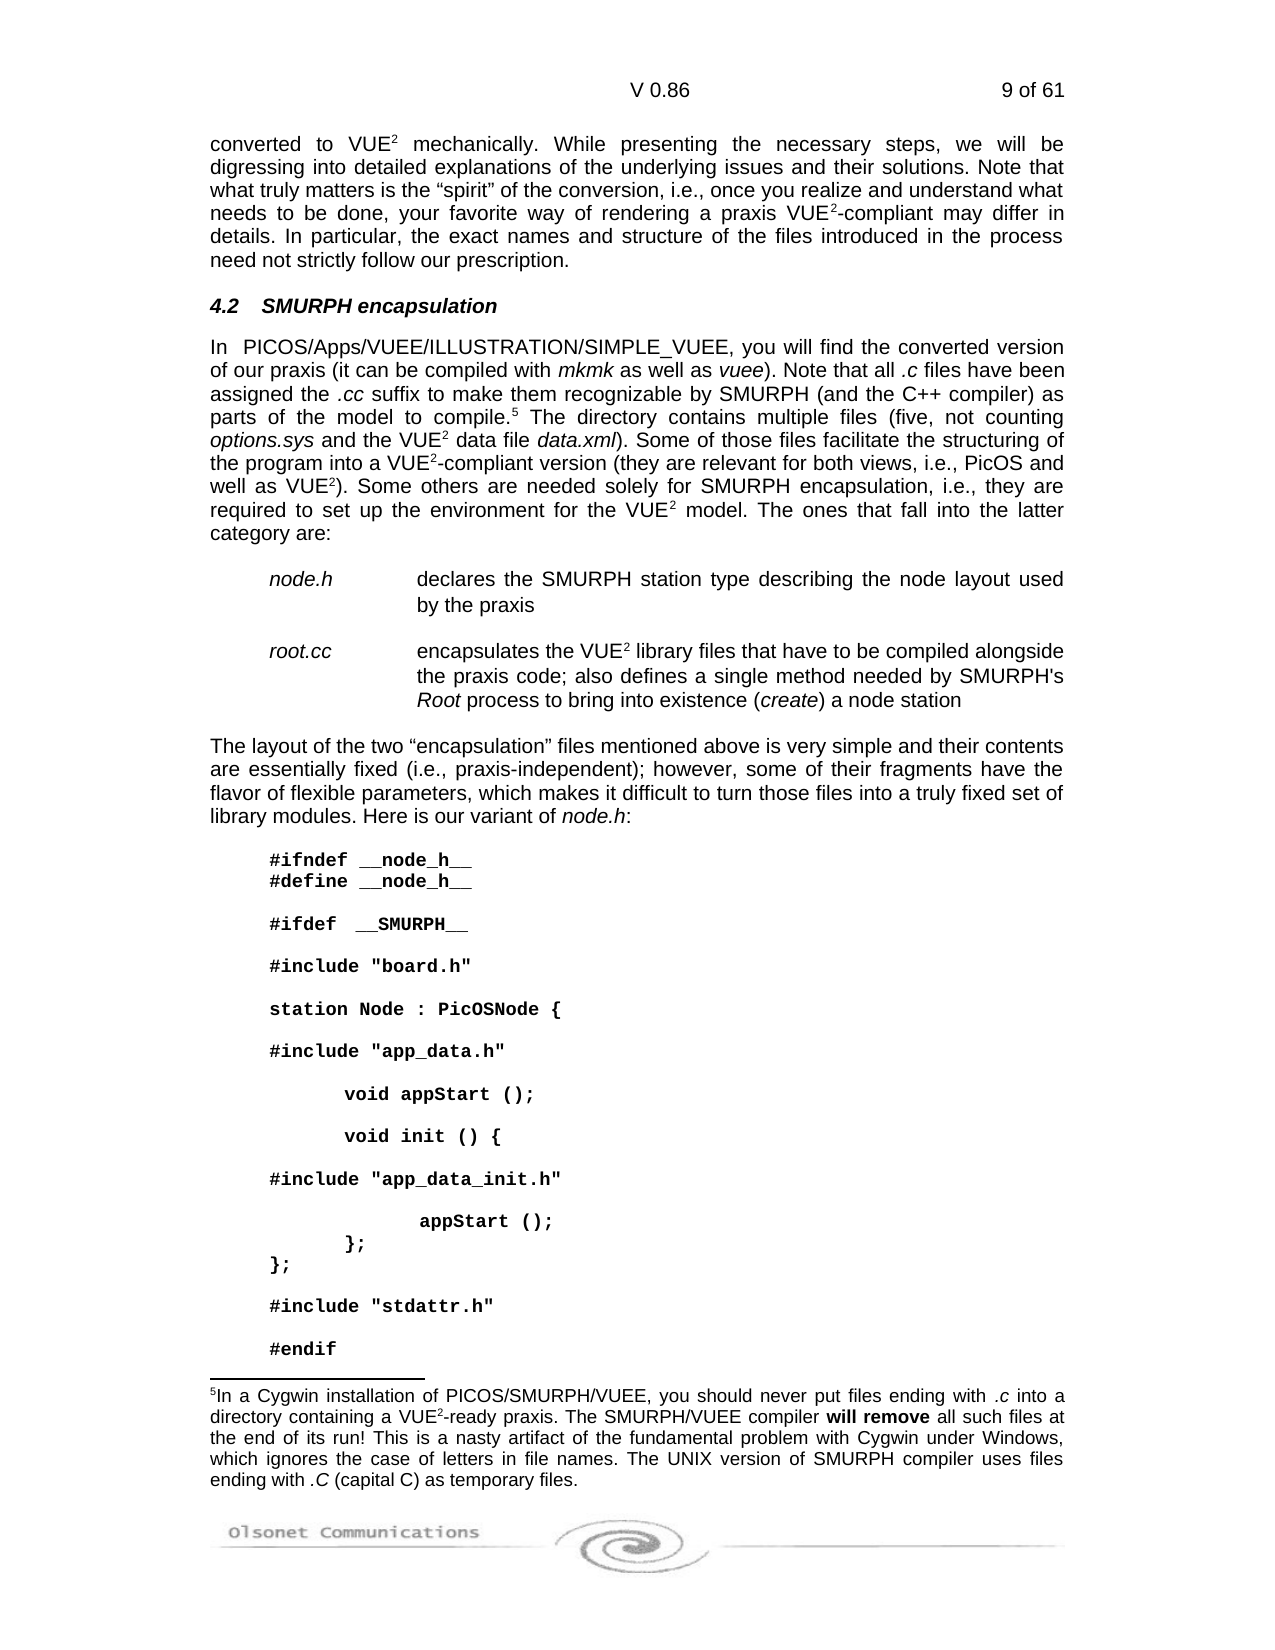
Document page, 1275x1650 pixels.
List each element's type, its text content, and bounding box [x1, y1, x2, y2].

text In PICOS/Apps/VUEE/ILLUSTRATION/SIMPLE_VUEE, you will find the converted version of our praxis (it can be compiled with mkmk as well as vuee). Note that all .c files have been assigned the .cc suffix to make them recognizable by SMURPH (and the C++ compiler) as parts of the model to compile. The directory contains multiple files (five, not counting options.sys and the VUE2 data file data.xml). Some of those files facilitate the structuring of the program into a VUE2-compliant version (they are relevant for both views, i.e., PicOS and well as VUE2). Some others are needed solely for SMURPH encapsulation, i.e., they are required to set up the environment for the VUE2 model. The ones that fall into the latter category are: [210, 336, 1065, 545]
text station Node : PicOSNode { [269, 1000, 1065, 1021]
text void appStart (); [269, 1085, 1065, 1106]
text void init () { [269, 1127, 1065, 1148]
text #include "app_data.h" [269, 1042, 1065, 1063]
text #endif [269, 1340, 1065, 1361]
text node.h declares the SMURPH station type describing the node layout used by the praxis [269, 568, 1065, 616]
text #define __node_h__ [269, 872, 1065, 893]
text #include "app_data_init.h" [269, 1170, 1065, 1191]
subtitle SMURPH encapsulation [210, 295, 1065, 318]
text }; [269, 1255, 1065, 1276]
text #ifndef __node_h__ [269, 851, 1065, 872]
text #ifdef __SMURPH__ [269, 915, 1065, 936]
text #include "board.h" [269, 957, 1065, 978]
text converted to VUE2 mechanically. While presenting the necessary steps, we will be digressing into detailed explanations of the underlying issues and their solutions. Note that what truly matters is the “spirit” of the conversion, i.e., once you realize and understand what needs to be done, your favorite way of rendering a praxis VUE2-compliant may differ in details. In particular, the exact names and structure of the files introduced in the process need not strictly follow our prescription. [210, 132, 1065, 272]
text In a Cygwin installation of PICOS/SMURPH/VUEE, you should never put files ending with .c into a directory containing a VUE2-ready praxis. The SMURPH/VUEE compiler will remove all such files at the end of its run! This is a nasty artifact of the fundamental problem with Cygwin under Windows, which ignores the case of letters in file names. The UNIX version of SMURPH compiler uses files ending with .C (capital C) as temporary files. [210, 1385, 1065, 1490]
text root.cc encapsulates the VUE2 library files that have to be compiled alongside the praxis code; also defines a single method needed by SMURPH's Root process to bring into existence (create) a node station [269, 640, 1065, 712]
text The layout of the two “encapsulation” files mentioned above is very simple and their contents are essentially fixed (i.e., praxis-independent); however, some of their fragments have the flavor of flexible parameters, which makes it difficult to turn those files into a truly fixed set of library modules. Here is our variant of node.h: [210, 735, 1065, 828]
picture [210, 1504, 1065, 1596]
text appStart (); [269, 1212, 1065, 1233]
text }; [269, 1233, 1065, 1255]
text #include "stdattr.h" [269, 1297, 1065, 1318]
